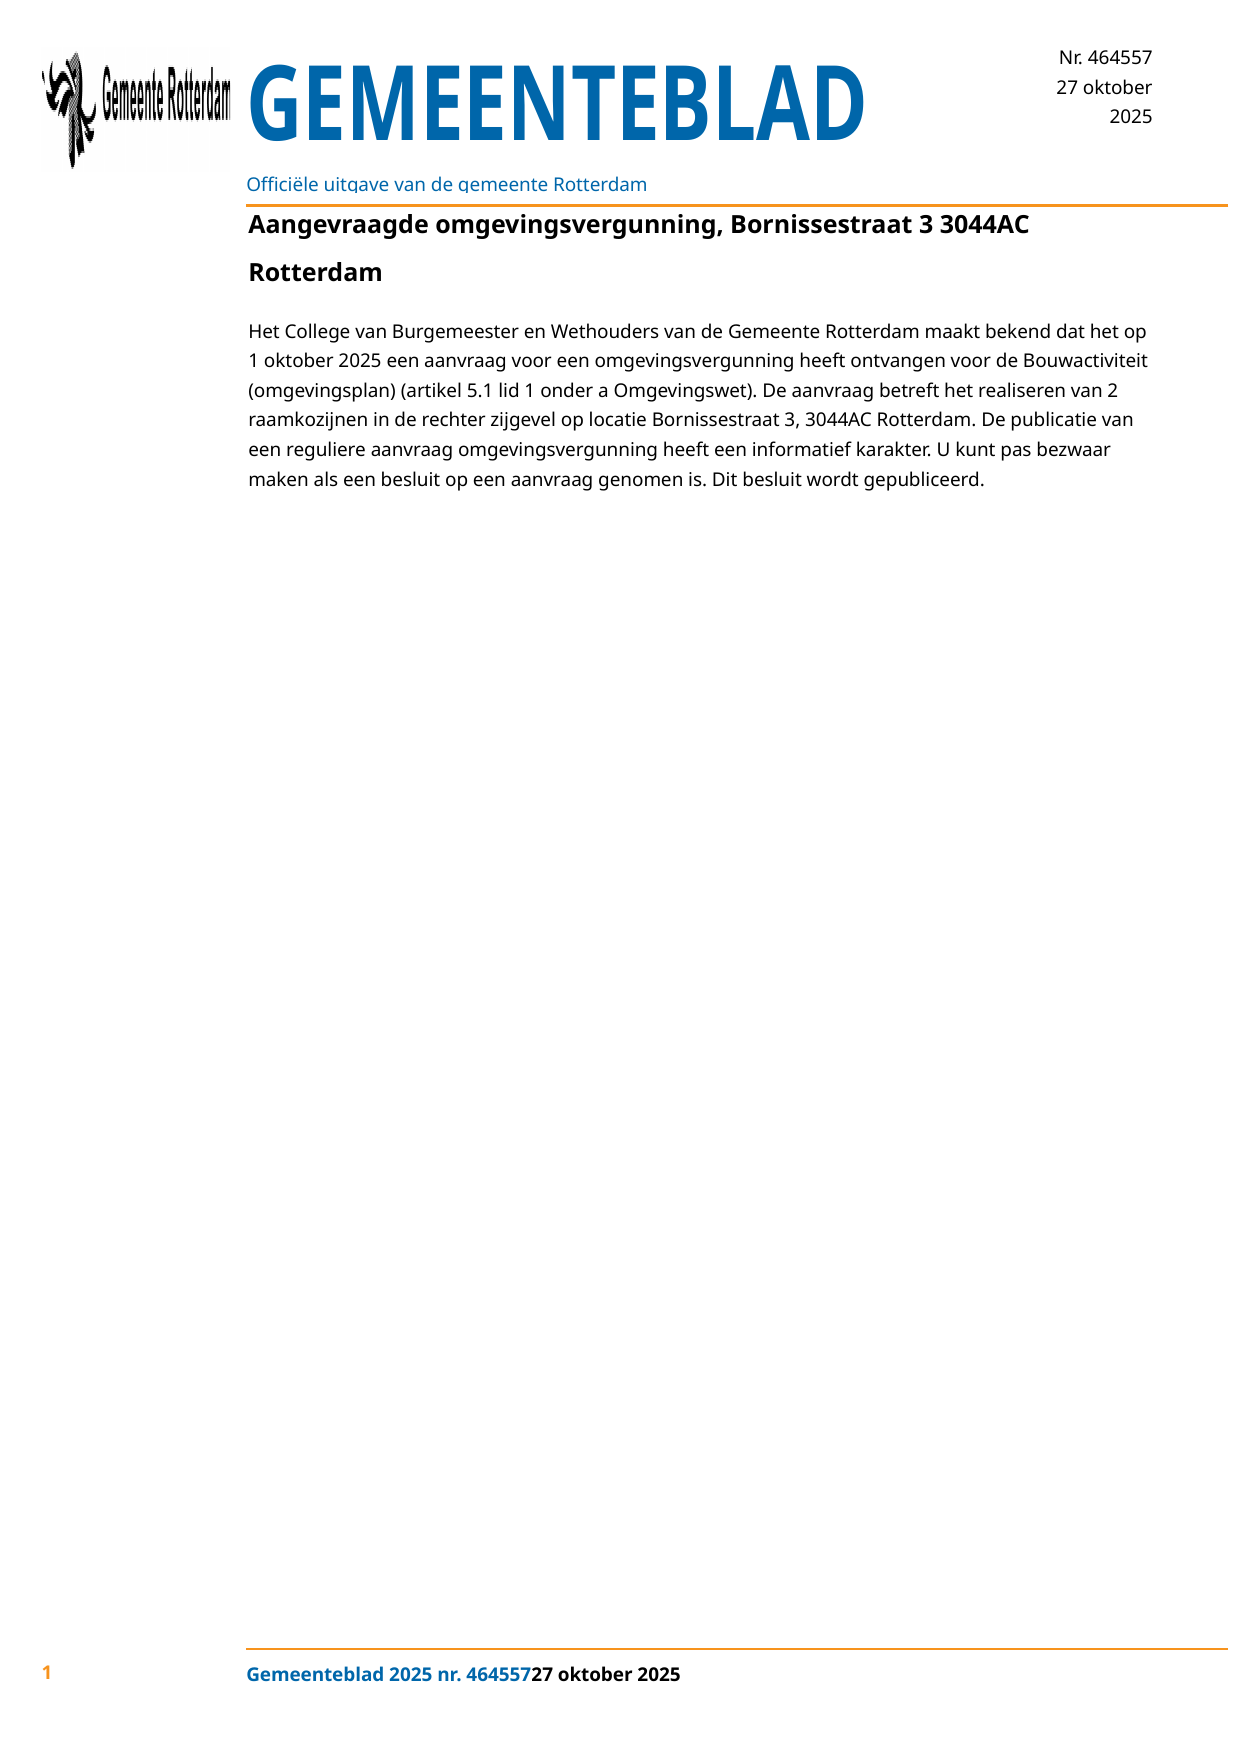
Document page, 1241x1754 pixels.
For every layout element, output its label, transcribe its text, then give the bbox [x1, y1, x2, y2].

text Het College van Burgemeester en Wethouders van de Gemeente Rotterdam maakt bekend dat het op 1 oktober 2025 een aanvraag voor een omgevingsvergunning heeft ontvangen voor de Bouwactiviteit (omgevingsplan) (artikel 5.1 lid 1 onder a Omgevingswet). De aanvraag betreft het realiseren van 2 raamkozijnen in de rechter zijgevel op locatie Bornissestraat 3, 3044AC Rotterdam. De publicatie van een reguliere aanvraag omgevingsvergunning heeft een informatief karakter. U kunt pas bezwaar maken als een besluit op een aanvraag genomen is. Dit besluit wordt gepubliceerd. [248, 318, 1152, 492]
picture [41, 47, 231, 172]
text Aangevraagde omgevingsvergunning, Bornissestraat 3 3044AC Rotterdam [248, 207, 1152, 288]
